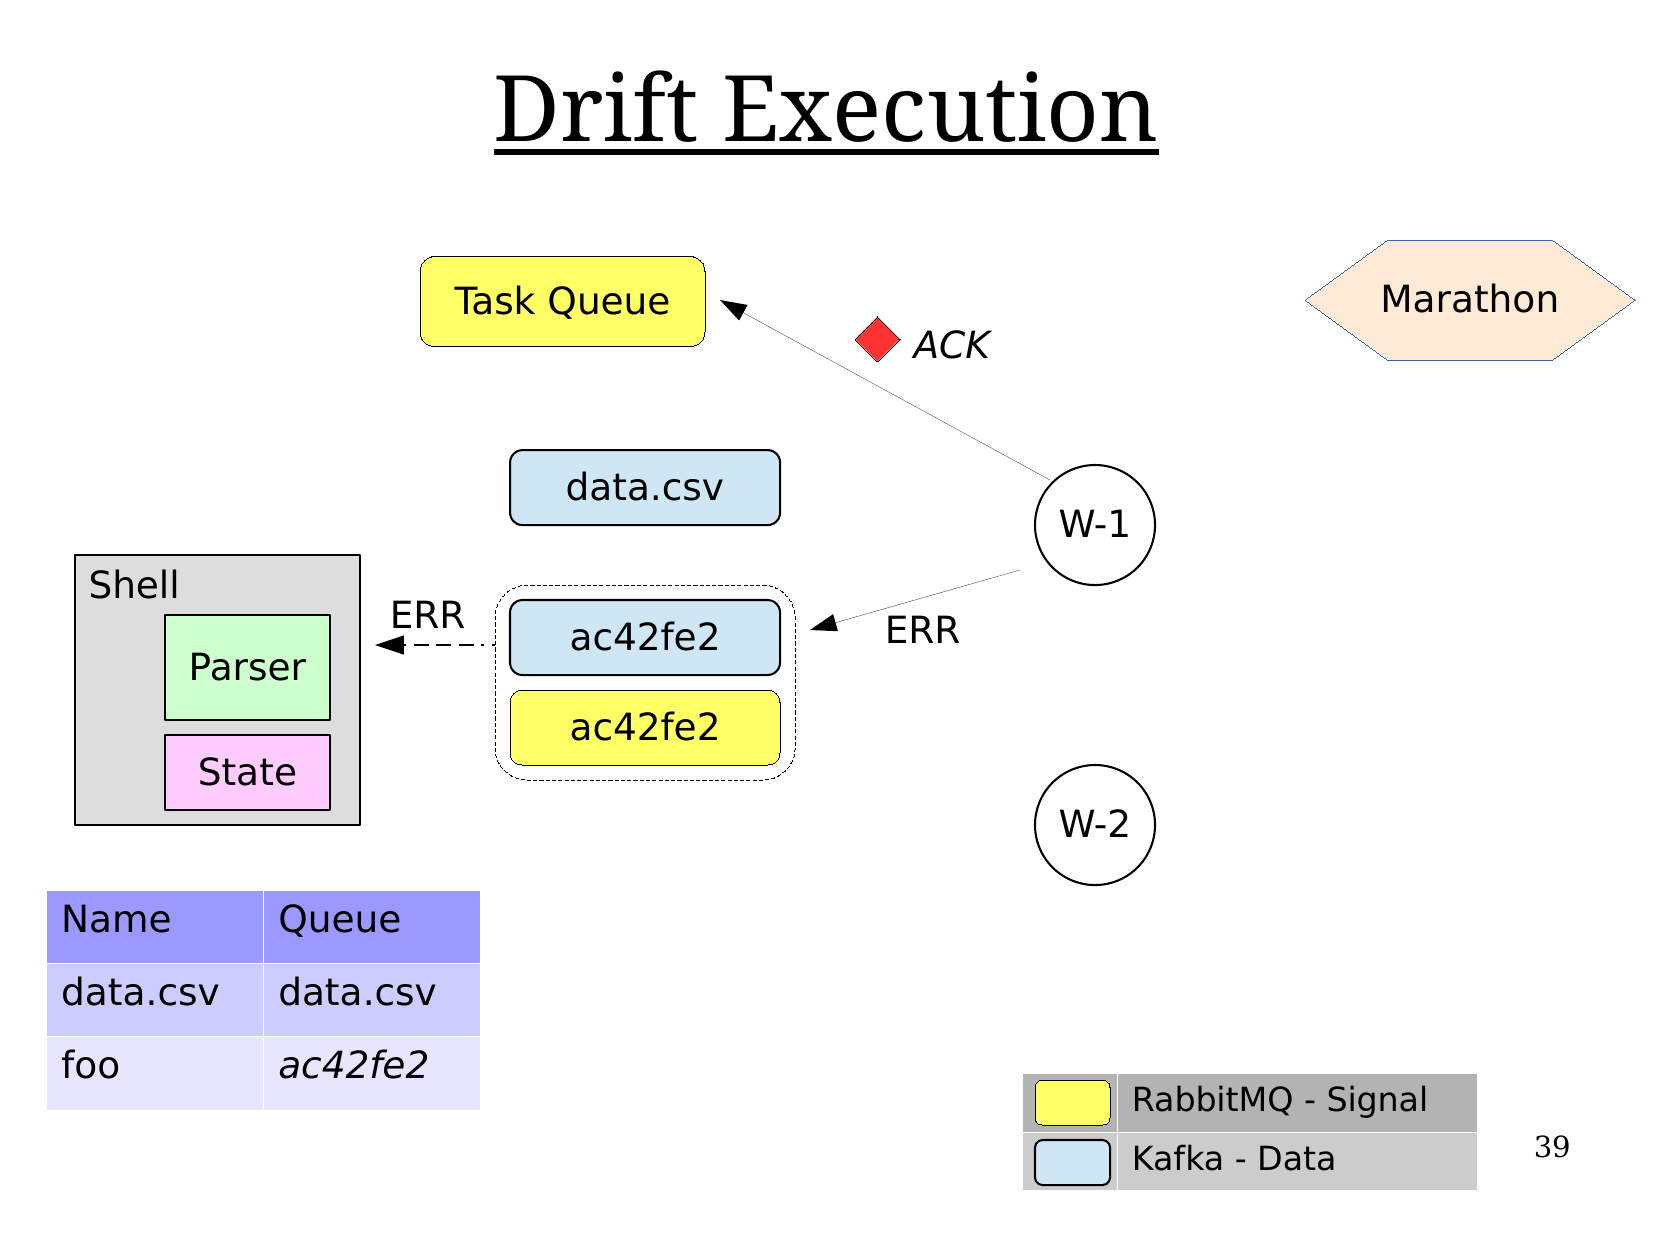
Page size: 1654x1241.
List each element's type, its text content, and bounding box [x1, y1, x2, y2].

text_box [1035, 1140, 1111, 1186]
text_box [1035, 1080, 1111, 1126]
table_cell ac42fe2 [264, 1037, 480, 1110]
text_box W-1 [1035, 465, 1156, 586]
table_header [1023, 1074, 1117, 1132]
text_box W-2 [1035, 765, 1156, 886]
text_box Shell [73, 556, 196, 616]
table_cell Kafka - Data [1118, 1133, 1477, 1190]
text_box ERR [870, 601, 991, 661]
table_header Name [47, 891, 263, 963]
text_box Task Queue [420, 256, 706, 347]
text_box Parser [165, 615, 331, 721]
text_box ACK [898, 316, 1006, 376]
text_box ERR [375, 586, 496, 646]
text_box [75, 555, 361, 826]
text_box [495, 585, 796, 781]
table_cell [1023, 1133, 1117, 1190]
text_box State [165, 735, 331, 811]
table_cell data.csv [47, 964, 263, 1036]
title Drift Execution [82, 2, 1571, 211]
table_cell foo [47, 1037, 263, 1110]
table_header Queue [264, 891, 480, 963]
text_box data.csv [510, 450, 781, 526]
text_box [855, 316, 898, 362]
text_box Marathon [1305, 240, 1636, 361]
table_cell data.csv [264, 964, 480, 1036]
table_header RabbitMQ - Signal [1118, 1074, 1477, 1132]
